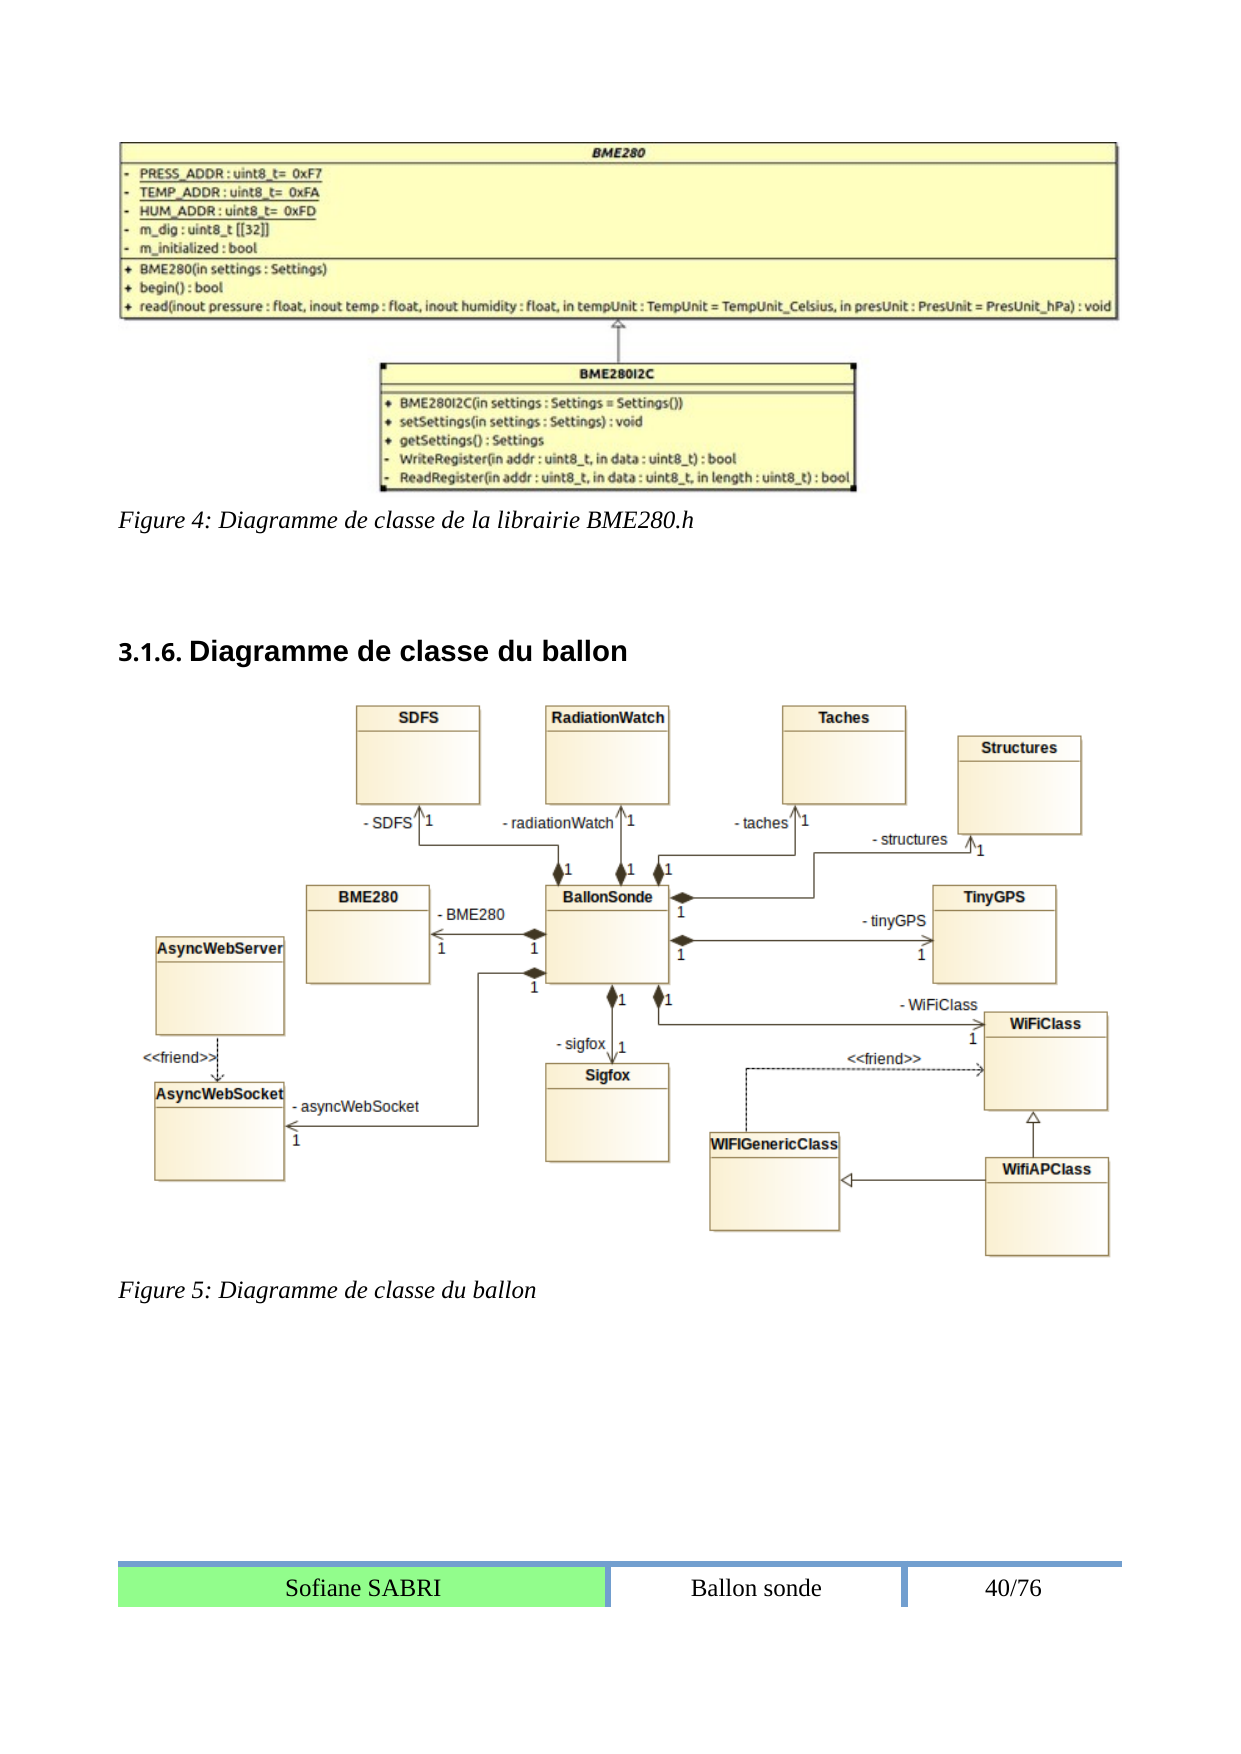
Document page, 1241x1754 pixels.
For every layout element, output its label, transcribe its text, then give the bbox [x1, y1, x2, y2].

picture [118, 142, 1123, 501]
picture [118, 693, 1123, 1270]
text Figure 4: Diagramme de classe de la librairie BME280.h [118, 501, 1122, 534]
subtitle Diagramme de classe du ballon [118, 634, 1122, 669]
text Figure 5: Diagramme de classe du ballon [118, 1270, 1122, 1304]
